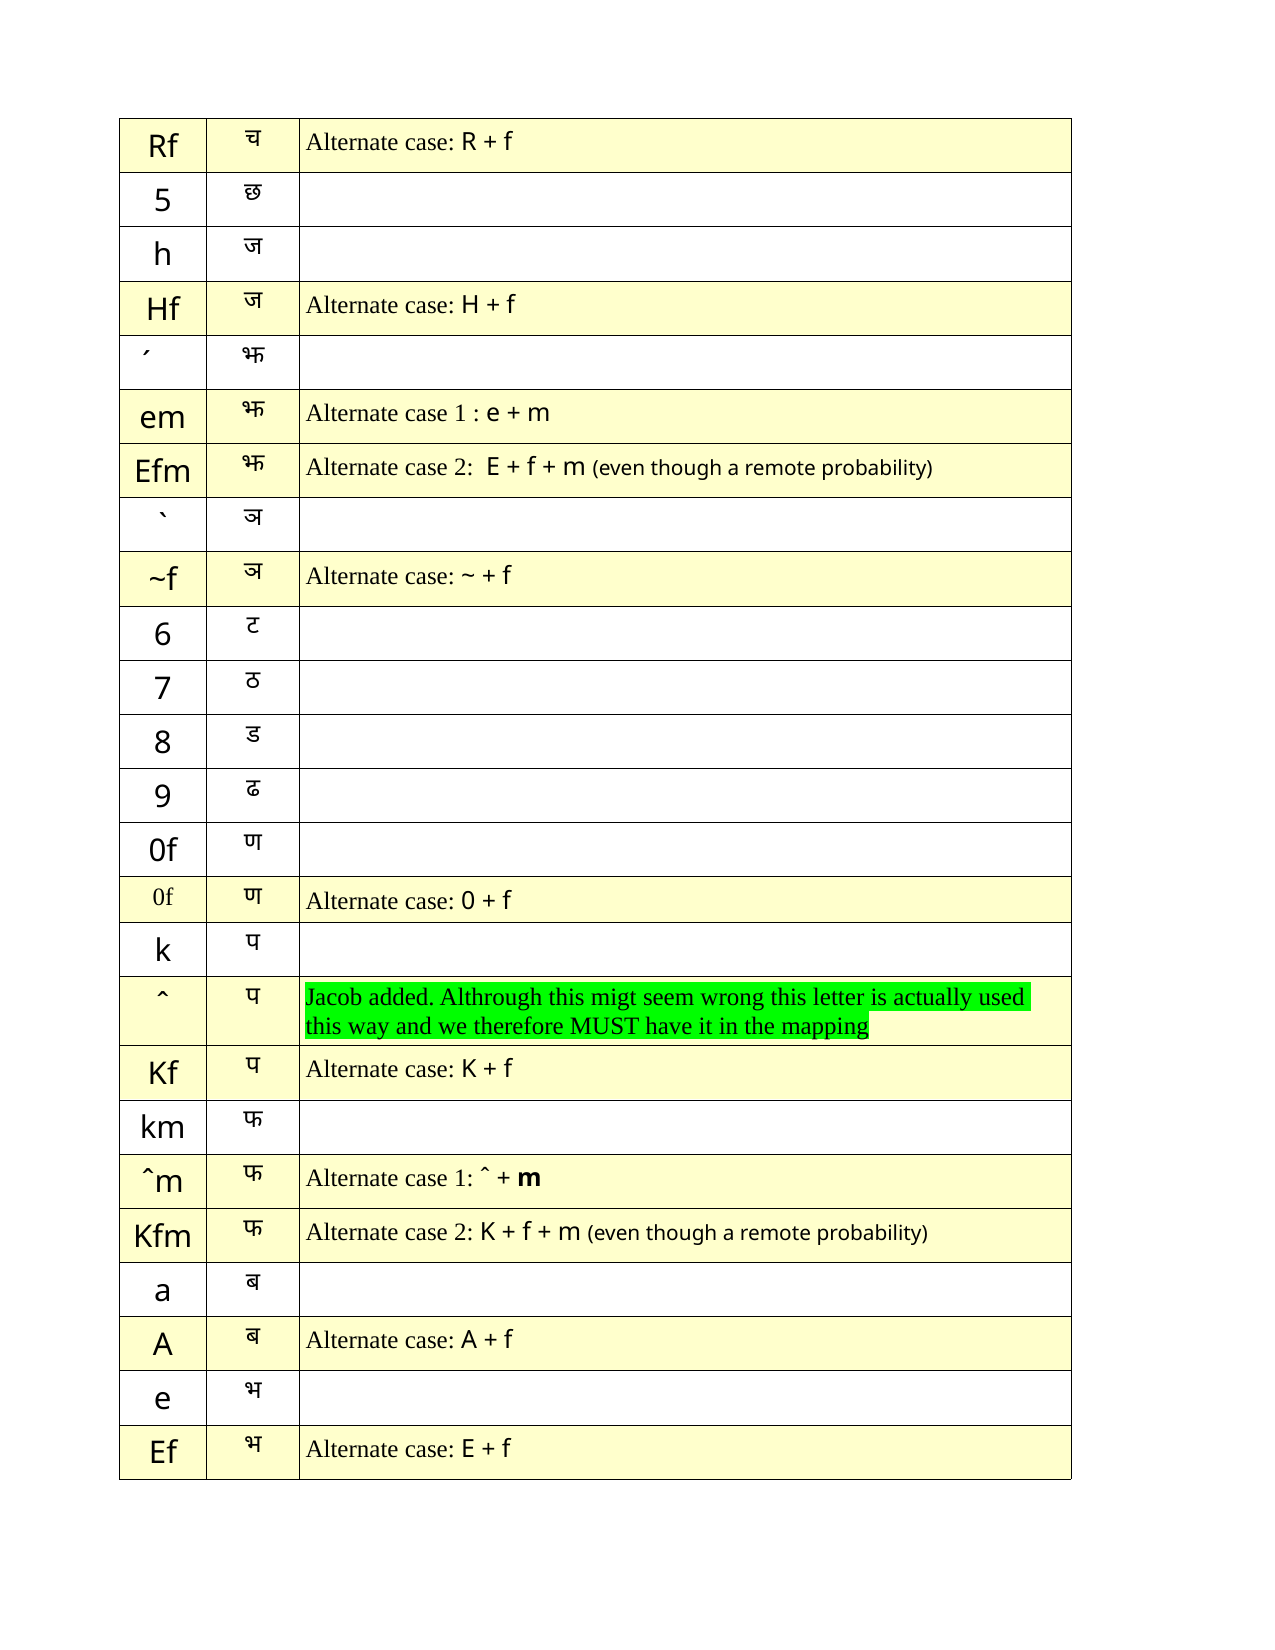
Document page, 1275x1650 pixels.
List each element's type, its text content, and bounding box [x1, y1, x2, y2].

table_cell 7 [120, 661, 206, 714]
table_cell Alternate case: A + f [300, 1317, 1071, 1370]
table_cell ठ [207, 661, 299, 714]
table_cell [300, 227, 1071, 281]
table_cell Alternate case: ~ + f [300, 552, 1071, 606]
table_cell [300, 173, 1071, 226]
table_cell Hf [120, 282, 206, 335]
table_cell झ [207, 390, 299, 443]
table_cell ˆm [120, 1155, 206, 1208]
table_cell Alternate case 1 : e + m [300, 390, 1071, 443]
table_cell प [207, 1046, 299, 1099]
table_cell h [120, 227, 206, 281]
table_cell छ [207, 173, 299, 226]
table_cell [300, 823, 1071, 876]
table_cell 8 [120, 715, 206, 768]
table_cell ´ [120, 336, 206, 389]
table_cell [300, 715, 1071, 768]
table_cell 5 [120, 173, 206, 226]
table_cell 0f [120, 877, 206, 922]
table_cell ` [120, 498, 206, 551]
table_cell भ [207, 1426, 299, 1479]
table_cell फ [207, 1155, 299, 1208]
table_cell [300, 769, 1071, 822]
table_cell em [120, 390, 206, 443]
table_cell a [120, 1263, 206, 1316]
table_cell [300, 661, 1071, 714]
table_cell [300, 923, 1071, 976]
table_cell Alternate case: K + f [300, 1046, 1071, 1099]
table_cell Alternate case: 0 + f [300, 877, 1071, 922]
table_cell ण [207, 823, 299, 876]
table_cell ढ [207, 769, 299, 822]
table_cell ज [207, 282, 299, 335]
table_cell फ [207, 1209, 299, 1262]
table_cell ण [207, 877, 299, 922]
table_cell Rf [120, 119, 206, 172]
table_cell ञ [207, 498, 299, 551]
table_cell भ [207, 1371, 299, 1424]
table_cell [300, 607, 1071, 660]
table_cell प [207, 923, 299, 976]
table_cell [300, 498, 1071, 551]
table_cell km [120, 1101, 206, 1154]
table_cell झ [207, 444, 299, 497]
table_cell प [207, 977, 299, 1045]
table_cell [300, 336, 1071, 389]
table_cell e [120, 1371, 206, 1424]
table_cell Jacob added. Althrough this migt seem wrong this letter is actually used this way and we therefore MUST have it in the mapping [300, 977, 1071, 1045]
table_cell Alternate case 2: E + f + m (even though a remote probability) [300, 444, 1071, 497]
table_cell Kfm [120, 1209, 206, 1262]
table_cell झ [207, 336, 299, 389]
table_cell A [120, 1317, 206, 1370]
table_cell ञ [207, 552, 299, 606]
table_cell ˆ [120, 977, 206, 1045]
table_cell Alternate case: E + f [300, 1426, 1071, 1479]
table_cell 0f [120, 823, 206, 876]
table_cell ज [207, 227, 299, 281]
table_cell फ [207, 1101, 299, 1154]
table_cell Alternate case: R + f [300, 119, 1071, 172]
table_cell ब [207, 1317, 299, 1370]
table_cell [300, 1101, 1071, 1154]
table_cell ट [207, 607, 299, 660]
table_cell [300, 1371, 1071, 1424]
table_cell च [207, 119, 299, 172]
table_cell 6 [120, 607, 206, 660]
table_cell Kf [120, 1046, 206, 1099]
table_cell ड [207, 715, 299, 768]
table_cell Ef [120, 1426, 206, 1479]
table_cell Alternate case 2: K + f + m (even though a remote probability) [300, 1209, 1071, 1262]
table_cell k [120, 923, 206, 976]
table_cell [300, 1263, 1071, 1316]
table_cell Alternate case: H + f [300, 282, 1071, 335]
table_cell ~f [120, 552, 206, 606]
table_cell 9 [120, 769, 206, 822]
table_cell Efm [120, 444, 206, 497]
table_cell Alternate case 1: ˆ + m [300, 1155, 1071, 1208]
table_cell ब [207, 1263, 299, 1316]
